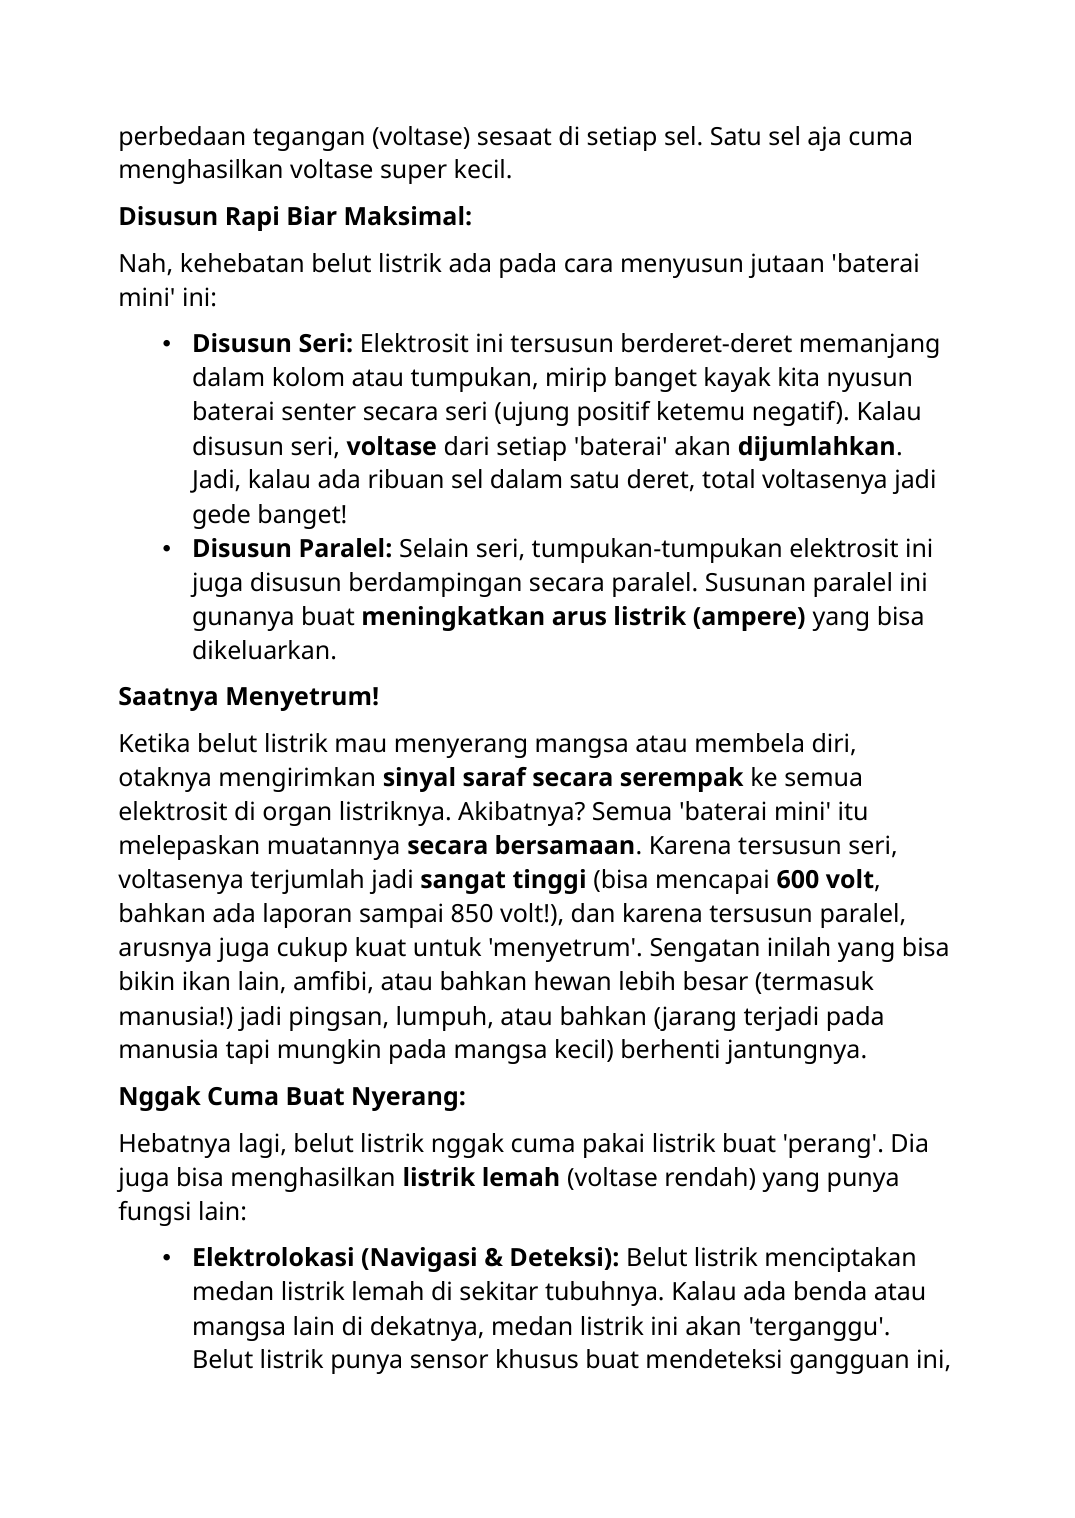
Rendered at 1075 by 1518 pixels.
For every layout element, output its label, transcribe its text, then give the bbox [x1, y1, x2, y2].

text Ketika belut listrik mau menyerang mangsa atau membela diri, otaknya mengirimkan sinyal saraf secara serempak ke semua elektrosit di organ listriknya. Akibatnya? Semua 'baterai mini' itu melepaskan muatannya secara bersamaan. Karena tersusun seri, voltasenya terjumlah jadi sangat tinggi (bisa mencapai 600 volt, bahkan ada laporan sampai 850 volt!), dan karena tersusun paralel, arusnya juga cukup kuat untuk 'menyetrum'. Sengatan inilah yang bisa bikin ikan lain, amfibi, atau bahkan hewan lebih besar (termasuk manusia!) jadi pingsan, lumpuh, atau bahkan (jarang terjadi pada manusia tapi mungkin pada mangsa kecil) berhenti jantungnya. [118, 726, 957, 1066]
text Saatnya Menyetrum! [118, 679, 957, 713]
list Disusun Paralel: Selain seri, tumpukan-tumpukan elektrosit ini juga disusun berdampingan secara paralel. Susunan paralel ini gunanya buat meningkatkan arus listrik (ampere) yang bisa dikeluarkan. [162, 530, 957, 667]
list Disusun Seri: Elektrosit ini tersusun berderet-deret memanjang dalam kolom atau tumpukan, mirip banget kayak kita nyusun baterai senter secara seri (ujung positif ketemu negatif). Kalau disusun seri, voltase dari setiap 'baterai' akan dijumlahkan. Jadi, kalau ada ribuan sel dalam satu deret, total voltasenya jadi gede banget! [162, 326, 957, 530]
text perbedaan tegangan (voltase) sesaat di setiap sel. Satu sel aja cuma menghasilkan voltase super kecil. [118, 118, 957, 186]
list Elektrolokasi (Navigasi & Deteksi): Belut listrik menciptakan medan listrik lemah di sekitar tubuhnya. Kalau ada benda atau mangsa lain di dekatnya, medan listrik ini akan 'terganggu'. Belut listrik punya sensor khusus buat mendeteksi gangguan ini, [162, 1240, 957, 1376]
text Nggak Cuma Buat Nyerang: [118, 1079, 957, 1113]
text Hebatnya lagi, belut listrik nggak cuma pakai listrik buat 'perang'. Dia juga bisa menghasilkan listrik lemah (voltase rendah) yang punya fungsi lain: [118, 1125, 957, 1227]
text Disusun Rapi Biar Maksimal: [118, 199, 957, 233]
text Nah, kehebatan belut listrik ada pada cara menyusun jutaan 'baterai mini' ini: [118, 245, 957, 313]
